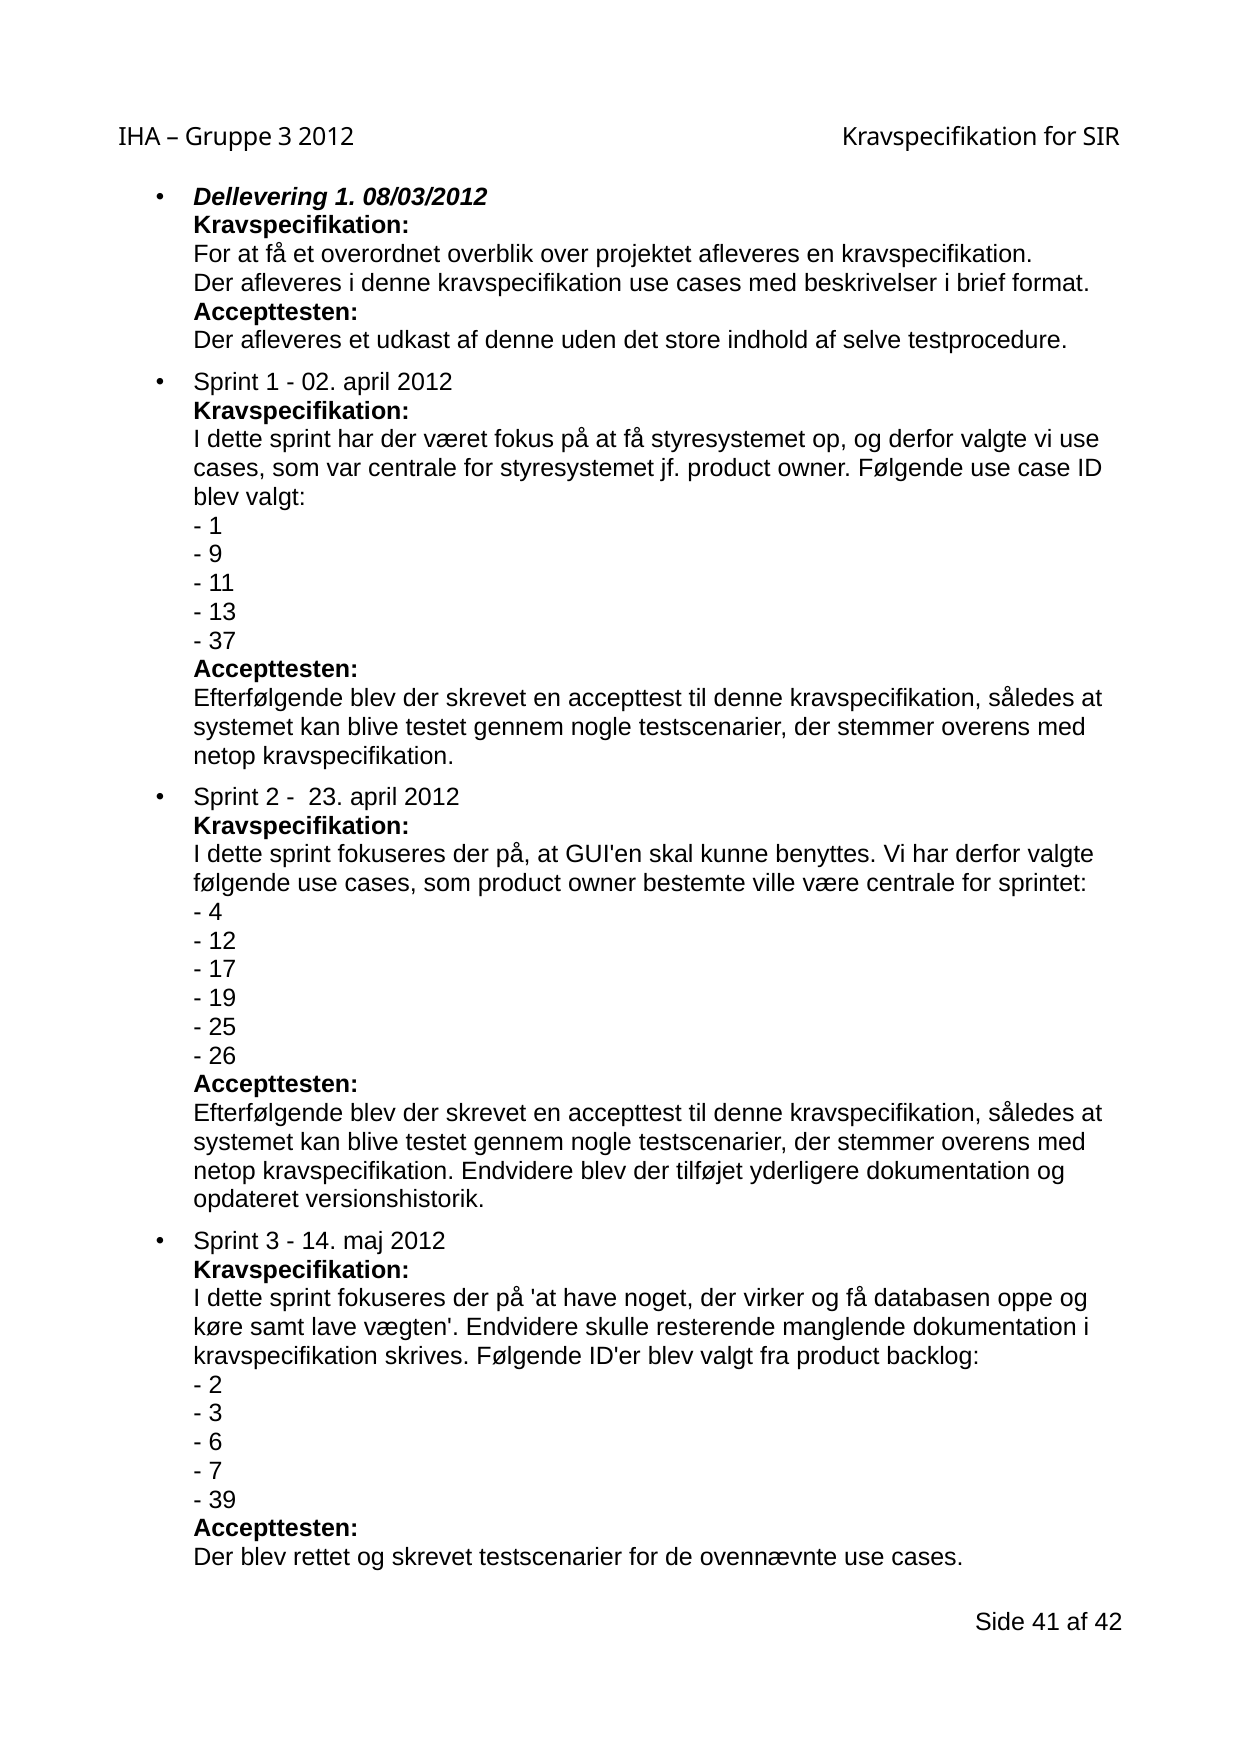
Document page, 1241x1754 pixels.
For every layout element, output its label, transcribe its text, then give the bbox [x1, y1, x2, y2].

list Dellevering 1. 08/03/2012 Kravspecifikation: For at få et overordnet overblik over projektet afleveres en kravspecifikation. Der afleveres i denne kravspecifikation use cases med beskrivelser i brief format. Accepttesten: Der afleveres et udkast af denne uden det store indhold af selve testprocedure. [156, 182, 1122, 354]
list Sprint 1 - 02. april 2012 Kravspecifikation: I dette sprint har der været fokus på at få styresystemet op, og derfor valgte vi use cases, som var centrale for styresystemet jf. product owner. Følgende use case ID blev valgt: - 1 - 9 - 11 - 13 - 37 Accepttesten: Efterfølgende blev der skrevet en accepttest til denne kravspecifikation, således at systemet kan blive testet gennem nogle testscenarier, der stemmer overens med netop kravspecifikation. [156, 367, 1122, 769]
list Sprint 3 - 14. maj 2012 Kravspecifikation: I dette sprint fokuseres der på 'at have noget, der virker og få databasen oppe og køre samt lave vægten'. Endvidere skulle resterende manglende dokumentation i kravspecifikation skrives. Følgende ID'er blev valgt fra product backlog: - 2 - 3 - 6 - 7 - 39 Accepttesten: Der blev rettet og skrevet testscenarier for de ovennævnte use cases. [156, 1226, 1122, 1571]
list Sprint 2 - 23. april 2012 Kravspecifikation: I dette sprint fokuseres der på, at GUI'en skal kunne benyttes. Vi har derfor valgte følgende use cases, som product owner bestemte ville være centrale for sprintet: - 4 - 12 - 17 - 19 - 25 - 26 Accepttesten: Efterfølgende blev der skrevet en accepttest til denne kravspecifikation, således at systemet kan blive testet gennem nogle testscenarier, der stemmer overens med netop kravspecifikation. Endvidere blev der tilføjet yderligere dokumentation og opdateret versionshistorik. [156, 782, 1122, 1213]
